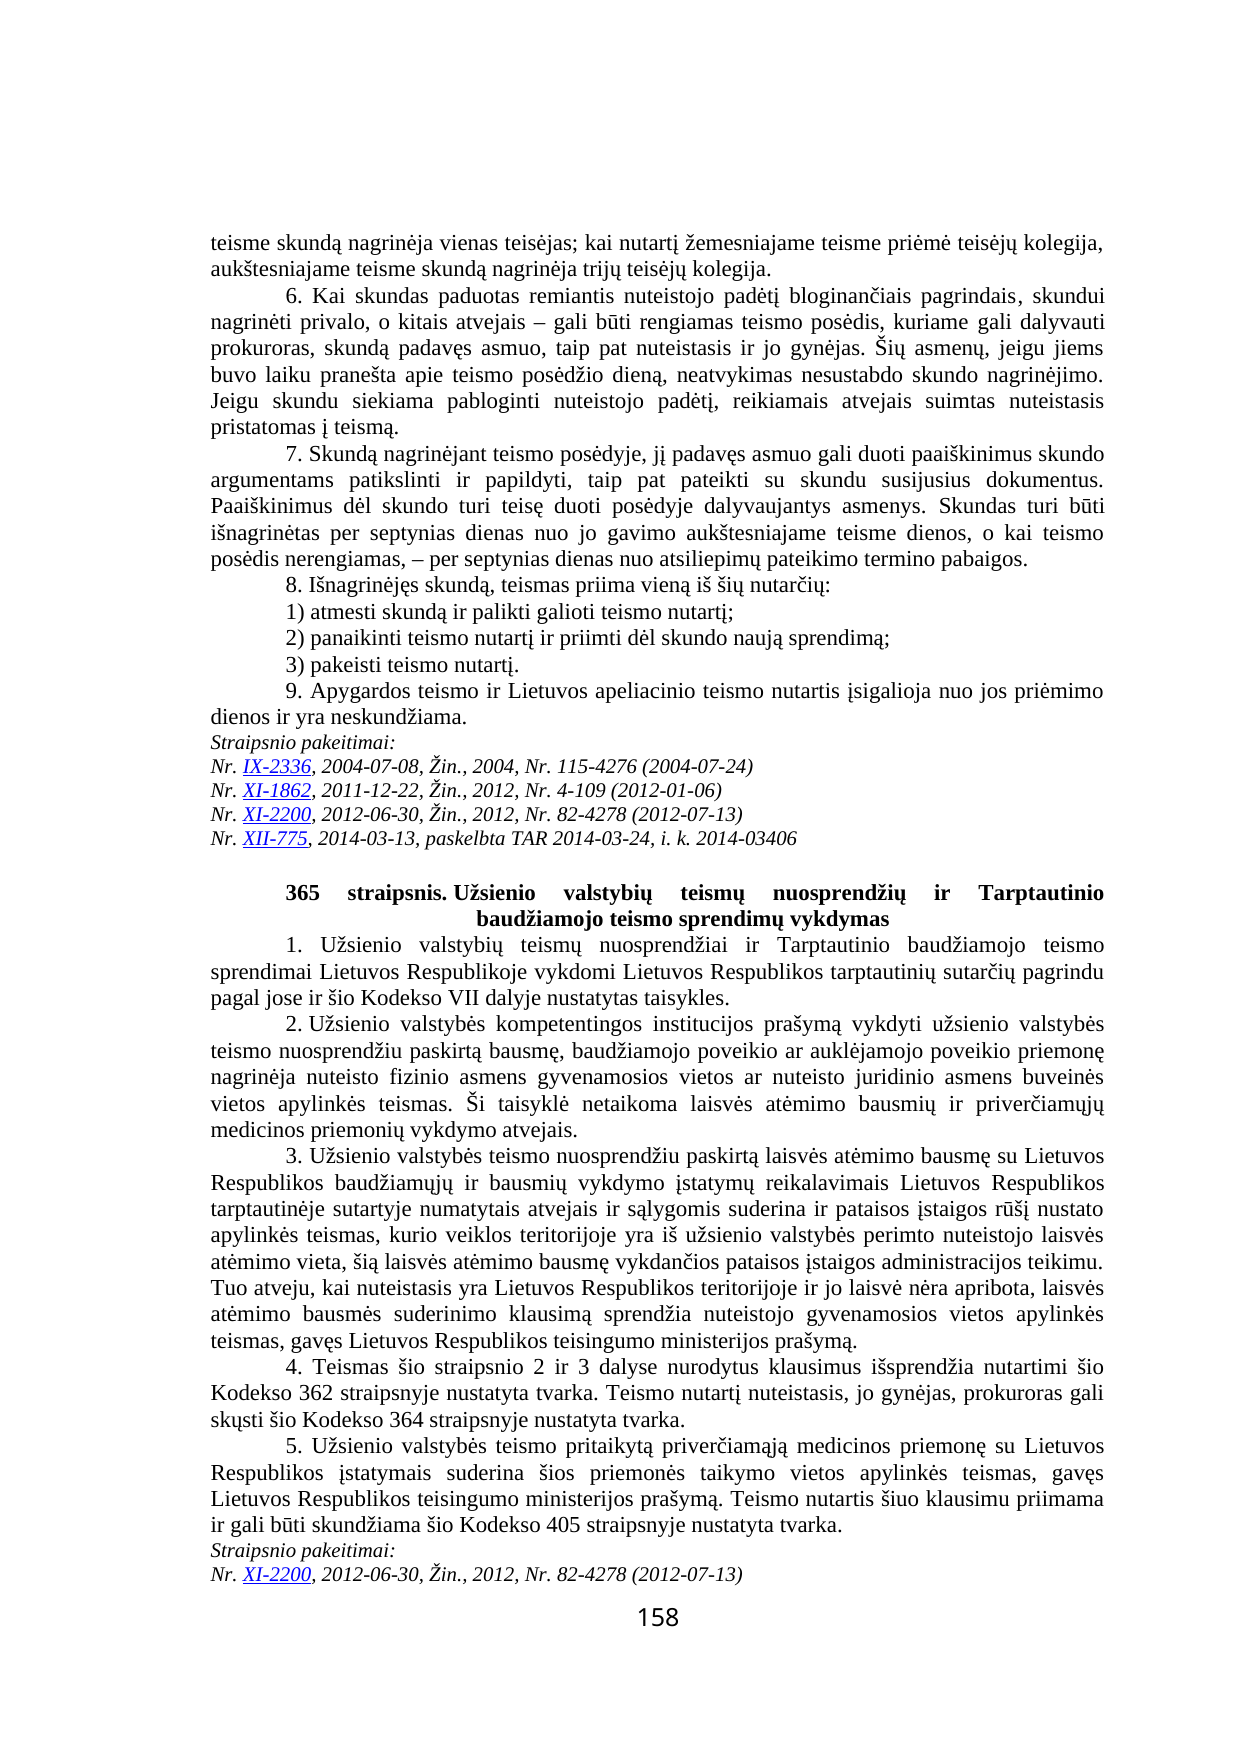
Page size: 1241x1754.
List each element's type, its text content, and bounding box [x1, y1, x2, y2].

text Nr. IX-2336, 2004-07-08, Žin., 2004, Nr. 115-4276 (2004-07-24) [210, 754, 1105, 778]
text 365 straipsnis. Užsienio valstybių teismų nuosprendžių ir Tarptautinio baudžiamojo teismo sprendimų vykdymas [285, 879, 1105, 931]
text 5. Užsienio valstybės teismo pritaikytą priverčiamąją medicinos priemonę su Lietuvos Respublikos įstatymais suderina šios priemonės taikymo vietos apylinkės teismas, gavęs Lietuvos Respublikos teisingumo ministerijos prašymą. Teismo nutartis šiuo klausimu priimama ir gali būti skundžiama šio Kodekso 405 straipsnyje nustatyta tvarka. [210, 1432, 1105, 1538]
text 3) pakeisti teismo nutartį. [210, 651, 1105, 677]
text Straipsnio pakeitimai: [210, 730, 1105, 754]
text 8. Išnagrinėjęs skundą, teismas priima vieną iš šių nutarčių: [210, 572, 1105, 598]
text Nr. XI-2200, 2012-06-30, Žin., 2012, Nr. 82-4278 (2012-07-13) [210, 1562, 1105, 1586]
text 7. Skundą nagrinėjant teismo posėdyje, jį padavęs asmuo gali duoti paaiškinimus skundo argumentams patikslinti ir papildyti, taip pat pateikti su skundu susijusius dokumentus. Paaiškinimus dėl skundo turi teisę duoti posėdyje dalyvaujantys asmenys. Skundas turi būti išnagrinėtas per septynias dienas nuo jo gavimo aukštesniajame teisme dienos, o kai teismo posėdis nerengiamas, – per septynias dienas nuo atsiliepimų pateikimo termino pabaigos. [210, 440, 1105, 572]
text 3. Užsienio valstybės teismo nuosprendžiu paskirtą laisvės atėmimo bausmę su Lietuvos Respublikos baudžiamųjų ir bausmių vykdymo įstatymų reikalavimais Lietuvos Respublikos tarptautinėje sutartyje numatytais atvejais ir sąlygomis suderina ir pataisos įstaigos rūšį nustato apylinkės teismas, kurio veiklos teritorijoje yra iš užsienio valstybės perimto nuteistojo laisvės atėmimo vieta, šią laisvės atėmimo bausmę vykdančios pataisos įstaigos administracijos teikimu. Tuo atveju, kai nuteistasis yra Lietuvos Respublikos teritorijoje ir jo laisvė nėra apribota, laisvės atėmimo bausmės suderinimo klausimą sprendžia nuteistojo gyvenamosios vietos apylinkės teismas, gavęs Lietuvos Respublikos teisingumo ministerijos prašymą. [210, 1142, 1105, 1353]
text Nr. XII-775, 2014-03-13, paskelbta TAR 2014-03-24, i. k. 2014-03406 [210, 826, 1105, 850]
text 6. Kai skundas paduotas remiantis nuteistojo padėtį bloginančiais pagrindais, skundui nagrinėti privalo, o kitais atvejais – gali būti rengiamas teismo posėdis, kuriame gali dalyvauti prokuroras, skundą padavęs asmuo, taip pat nuteistasis ir jo gynėjas. Šių asmenų, jeigu jiems buvo laiku pranešta apie teismo posėdžio dieną, neatvykimas nesustabdo skundo nagrinėjimo. Jeigu skundu siekiama pabloginti nuteistojo padėtį, reikiamais atvejais suimtas nuteistasis pristatomas į teismą. [210, 282, 1105, 440]
text 1) atmesti skundą ir palikti galioti teismo nutartį; [210, 598, 1105, 624]
text Nr. XI-1862, 2011-12-22, Žin., 2012, Nr. 4-109 (2012-01-06) [210, 778, 1105, 802]
text Straipsnio pakeitimai: [210, 1538, 1105, 1562]
text Nr. XI-2200, 2012-06-30, Žin., 2012, Nr. 82-4278 (2012-07-13) [210, 802, 1105, 826]
text 9. Apygardos teismo ir Lietuvos apeliacinio teismo nutartis įsigalioja nuo jos priėmimo dienos ir yra neskundžiama. [210, 677, 1105, 730]
text 2. Užsienio valstybės kompetentingos institucijos prašymą vykdyti užsienio valstybės teismo nuosprendžiu paskirtą bausmę, baudžiamojo poveikio ar auklėjamojo poveikio priemonę nagrinėja nuteisto fizinio asmens gyvenamosios vietos ar nuteisto juridinio asmens buveinės vietos apylinkės teismas. Ši taisyklė netaikoma laisvės atėmimo bausmių ir priverčiamųjų medicinos priemonių vykdymo atvejais. [210, 1011, 1105, 1142]
text 2) panaikinti teismo nutartį ir priimti dėl skundo naują sprendimą; [210, 624, 1105, 651]
text 4. Teismas šio straipsnio 2 ir 3 dalyse nurodytus klausimus išsprendžia nutartimi šio Kodekso 362 straipsnyje nustatyta tvarka. Teismo nutartį nuteistasis, jo gynėjas, prokuroras gali skųsti šio Kodekso 364 straipsnyje nustatyta tvarka. [210, 1353, 1105, 1432]
text 1. Užsienio valstybių teismų nuosprendžiai ir Tarptautinio baudžiamojo teismo sprendimai Lietuvos Respublikoje vykdomi Lietuvos Respublikos tarptautinių sutarčių pagrindu pagal jose ir šio Kodekso VII dalyje nustatytas taisykles. [210, 931, 1105, 1011]
text teisme skundą nagrinėja vienas teisėjas; kai nutartį žemesniajame teisme priėmė teisėjų kolegija, aukštesniajame teisme skundą nagrinėja trijų teisėjų kolegija. [210, 229, 1105, 282]
